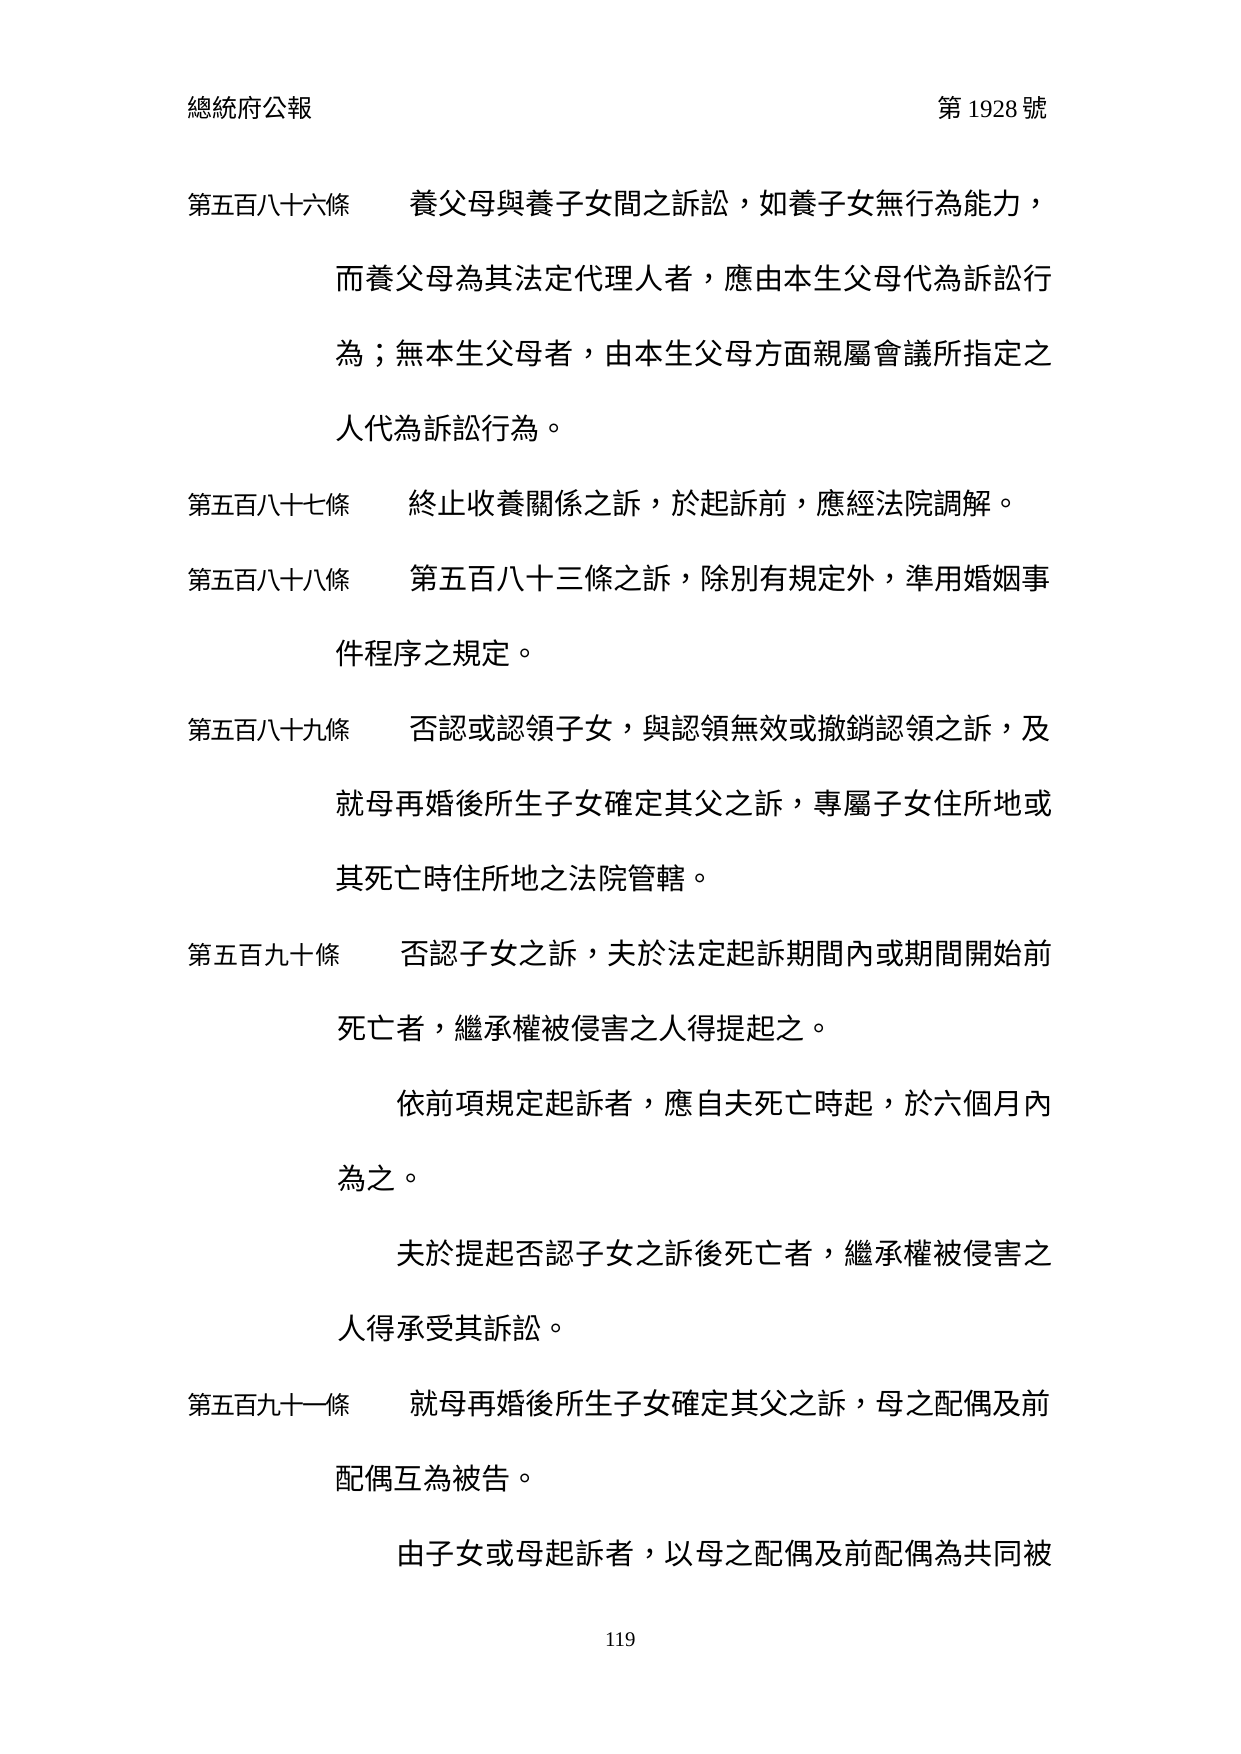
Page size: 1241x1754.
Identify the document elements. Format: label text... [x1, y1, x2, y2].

text 第五百九十條 否認子女之訴，夫於法定起訴期間內或期間開始前死亡者，繼承權被侵害之人得提起之。 [187, 914, 1053, 1064]
text 依前項規定起訴者，應自夫死亡時起，於六個月內為之。 [337, 1064, 1053, 1214]
text 第五百八十七條 終止收養關係之訴，於起訴前，應經法院調解。 [187, 464, 1053, 539]
text 由子女或母起訴者，以母之配偶及前配偶為共同被 [337, 1514, 1053, 1589]
text 第五百八十六條 養父母與養子女間之訴訟，如養子女無行為能力，而養父母為其法定代理人者，應由本生父母代為訴訟行為；無本生父母者，由本生父母方面親屬會議所指定之人代為訴訟行為。 [187, 164, 1053, 464]
text 第五百八十九條 否認或認領子女，與認領無效或撤銷認領之訴，及就母再婚後所生子女確定其父之訴，專屬子女住所地或其死亡時住所地之法院管轄。 [187, 689, 1053, 914]
text 夫於提起否認子女之訴後死亡者，繼承權被侵害之人得承受其訴訟。 [337, 1214, 1053, 1364]
text 第五百九十一條 就母再婚後所生子女確定其父之訴，母之配偶及前配偶互為被告。 [187, 1364, 1053, 1514]
text 第五百八十八條 第五百八十三條之訴，除別有規定外，準用婚姻事件程序之規定。 [187, 539, 1053, 689]
